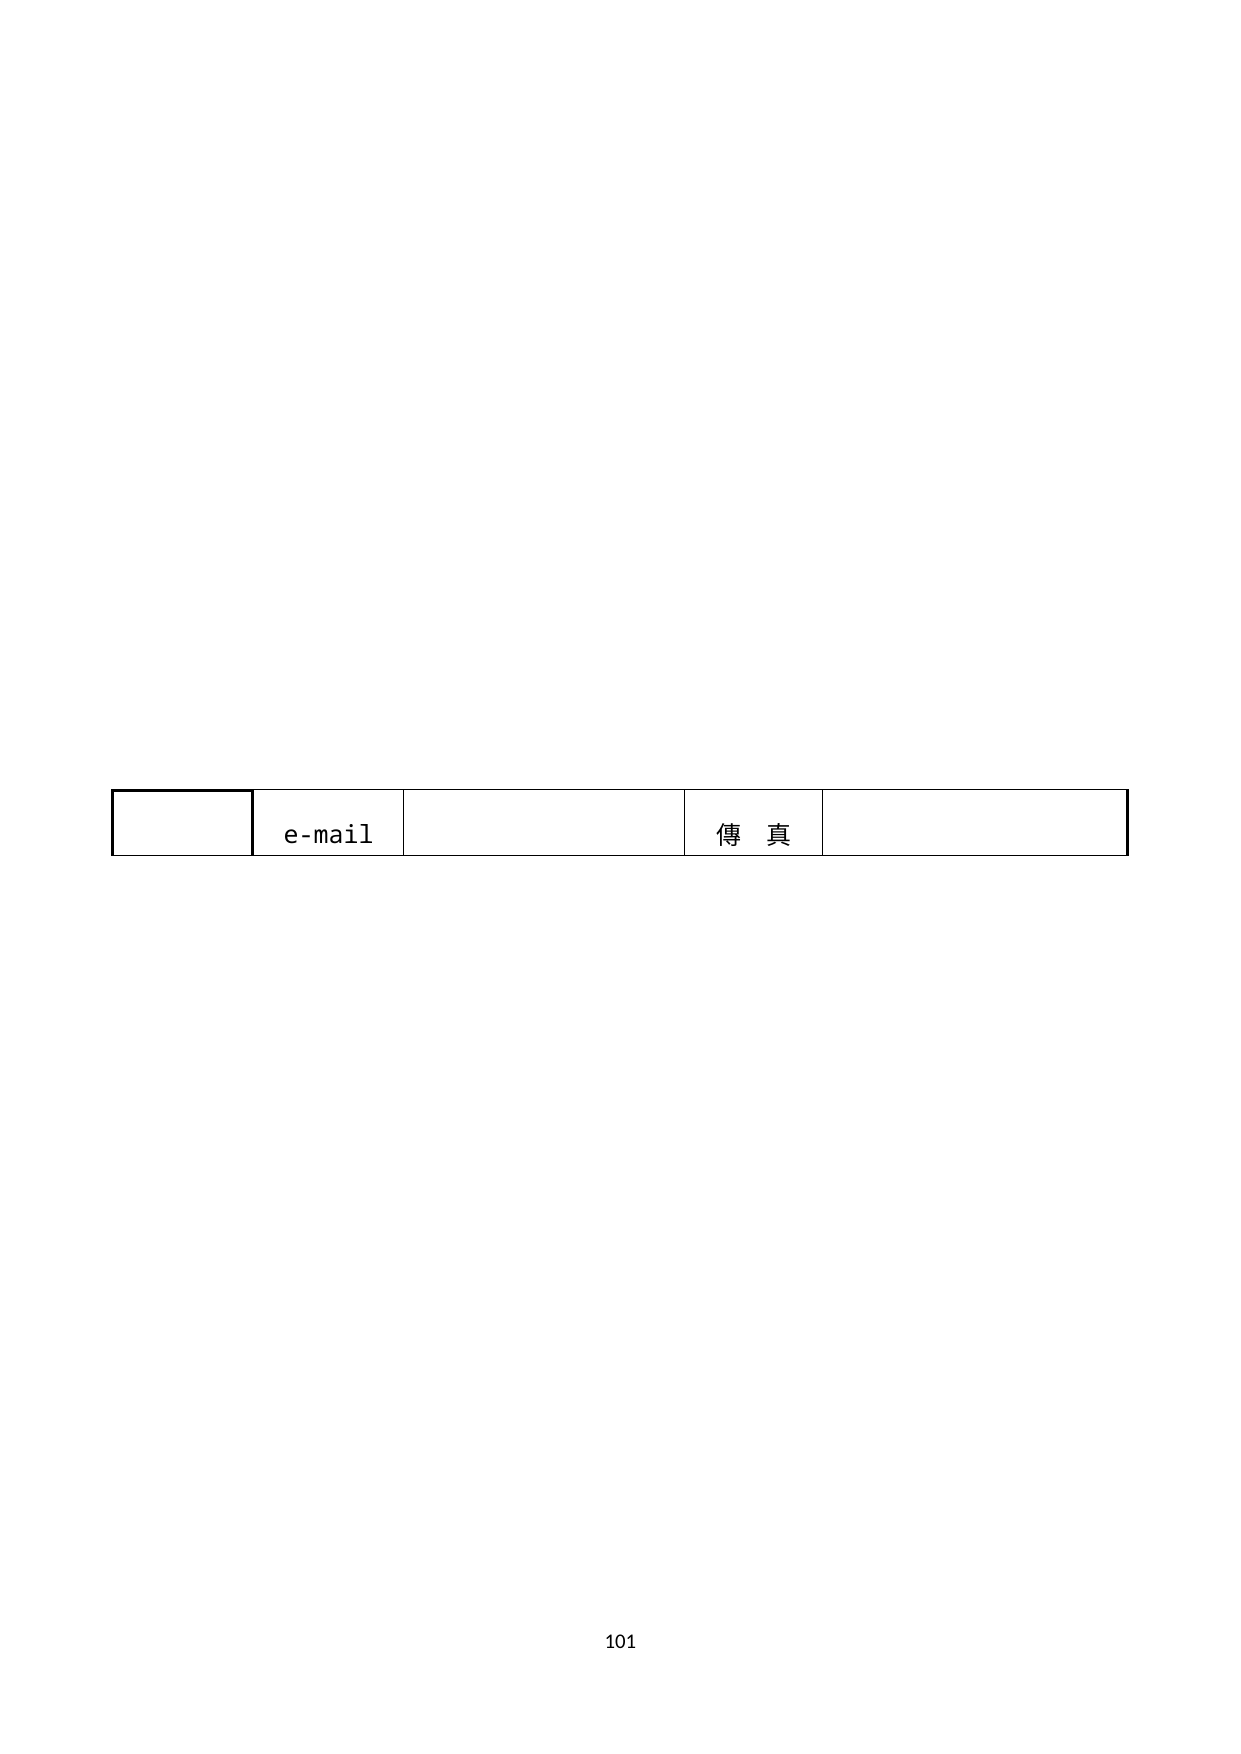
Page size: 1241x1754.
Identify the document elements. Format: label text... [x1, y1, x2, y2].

table_cell 傳 真 [685, 790, 822, 855]
table_header [114, 792, 251, 855]
table_cell [823, 790, 1126, 855]
table_cell [404, 790, 684, 855]
table_cell e-mail [254, 790, 403, 855]
